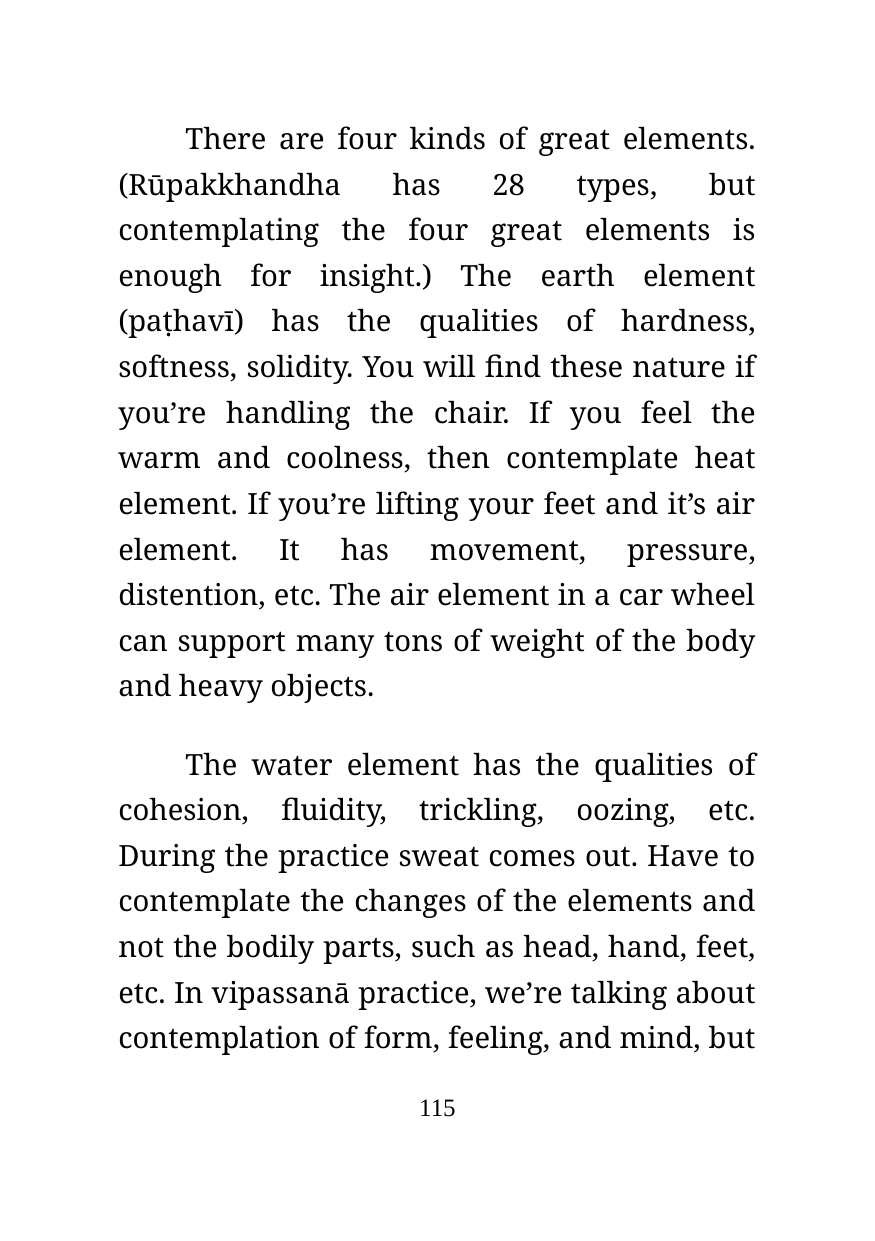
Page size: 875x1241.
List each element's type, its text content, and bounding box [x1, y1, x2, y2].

text The water element has the qualities of cohesion, fluidity, trickling, oozing, etc. During the practice sweat comes out. Have to contemplate the changes of the elements and not the bodily parts, such as head, hand, feet, etc. In vipassanā practice, we’re talking about contemplation of form, feeling, and mind, but [118, 744, 756, 1057]
text There are four kinds of great elements. (Rūpakkhandha has 28 types, but contemplating the four great elements is enough for insight.) The earth element (paṭhavī) has the qualities of hardness, softness, solidity. You will find these nature if you’re handling the chair. If you feel the warm and coolness, then contemplate heat element. If you’re lifting your feet and it’s air element. It has movement, pressure, distention, etc. The air element in a car wheel can support many tons of weight of the body and heavy objects. [118, 118, 756, 705]
